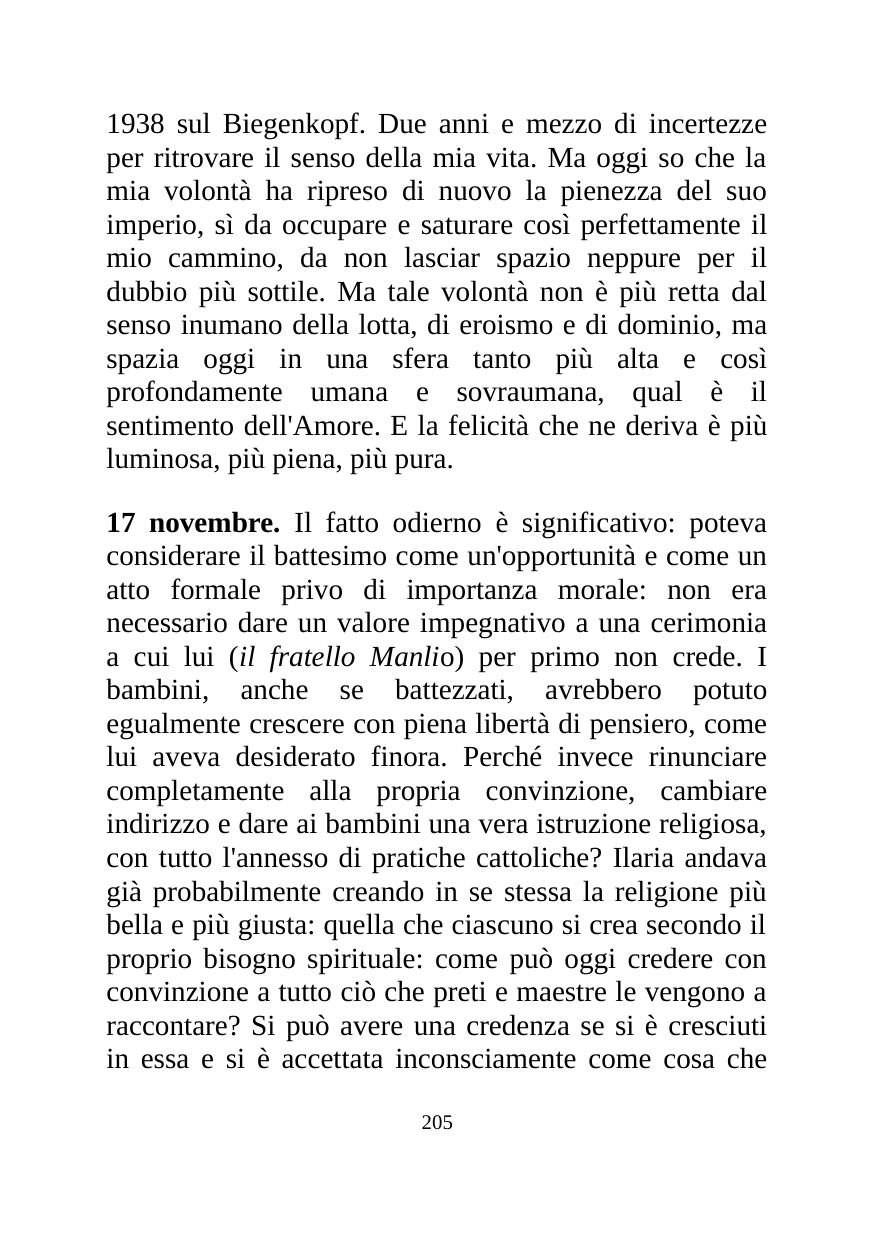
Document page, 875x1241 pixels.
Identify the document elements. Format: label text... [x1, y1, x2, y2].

text 1938 sul Biegenkopf. Due anni e mezzo di incertezze per ritrovare il senso della mia vita. Ma oggi so che la mia volontà ha ripreso di nuovo la pienezza del suo imperio, sì da occupare e saturare così perfettamente il mio cammino, da non lasciar spazio neppure per il dubbio più sottile. Ma tale volontà non è più retta dal senso inumano della lotta, di eroismo e di dominio, ma spazia oggi in una sfera tanto più alta e così profondamente umana e sovraumana, qual è il sentimento dell'Amore. E la felicità che ne deriva è più luminosa, più piena, più pura. [106, 106, 768, 475]
text 17 novembre. Il fatto odierno è significativo: poteva considerare il battesimo come un'opportunità e come un atto formale privo di importanza morale: non era necessario dare un valore impegnativo a una cerimonia a cui lui (il fratello Manlio) per primo non crede. I bambini, anche se battezzati, avrebbero potuto egualmente crescere con piena libertà di pensiero, come lui aveva desiderato finora. Perché invece rinunciare completamente alla propria convinzione, cambiare indirizzo e dare ai bambini una vera istruzione religiosa, con tutto l'annesso di pratiche cattoliche? Ilaria andava già probabilmente creando in se stessa la religione più bella e più giusta: quella che ciascuno si crea secondo il proprio bisogno spirituale: come può oggi credere con convinzione a tutto ciò che preti e maestre le vengono a raccontare? Si può avere una credenza se si è cresciuti in essa e si è accettata inconsciamente come cosa che [106, 505, 768, 1075]
